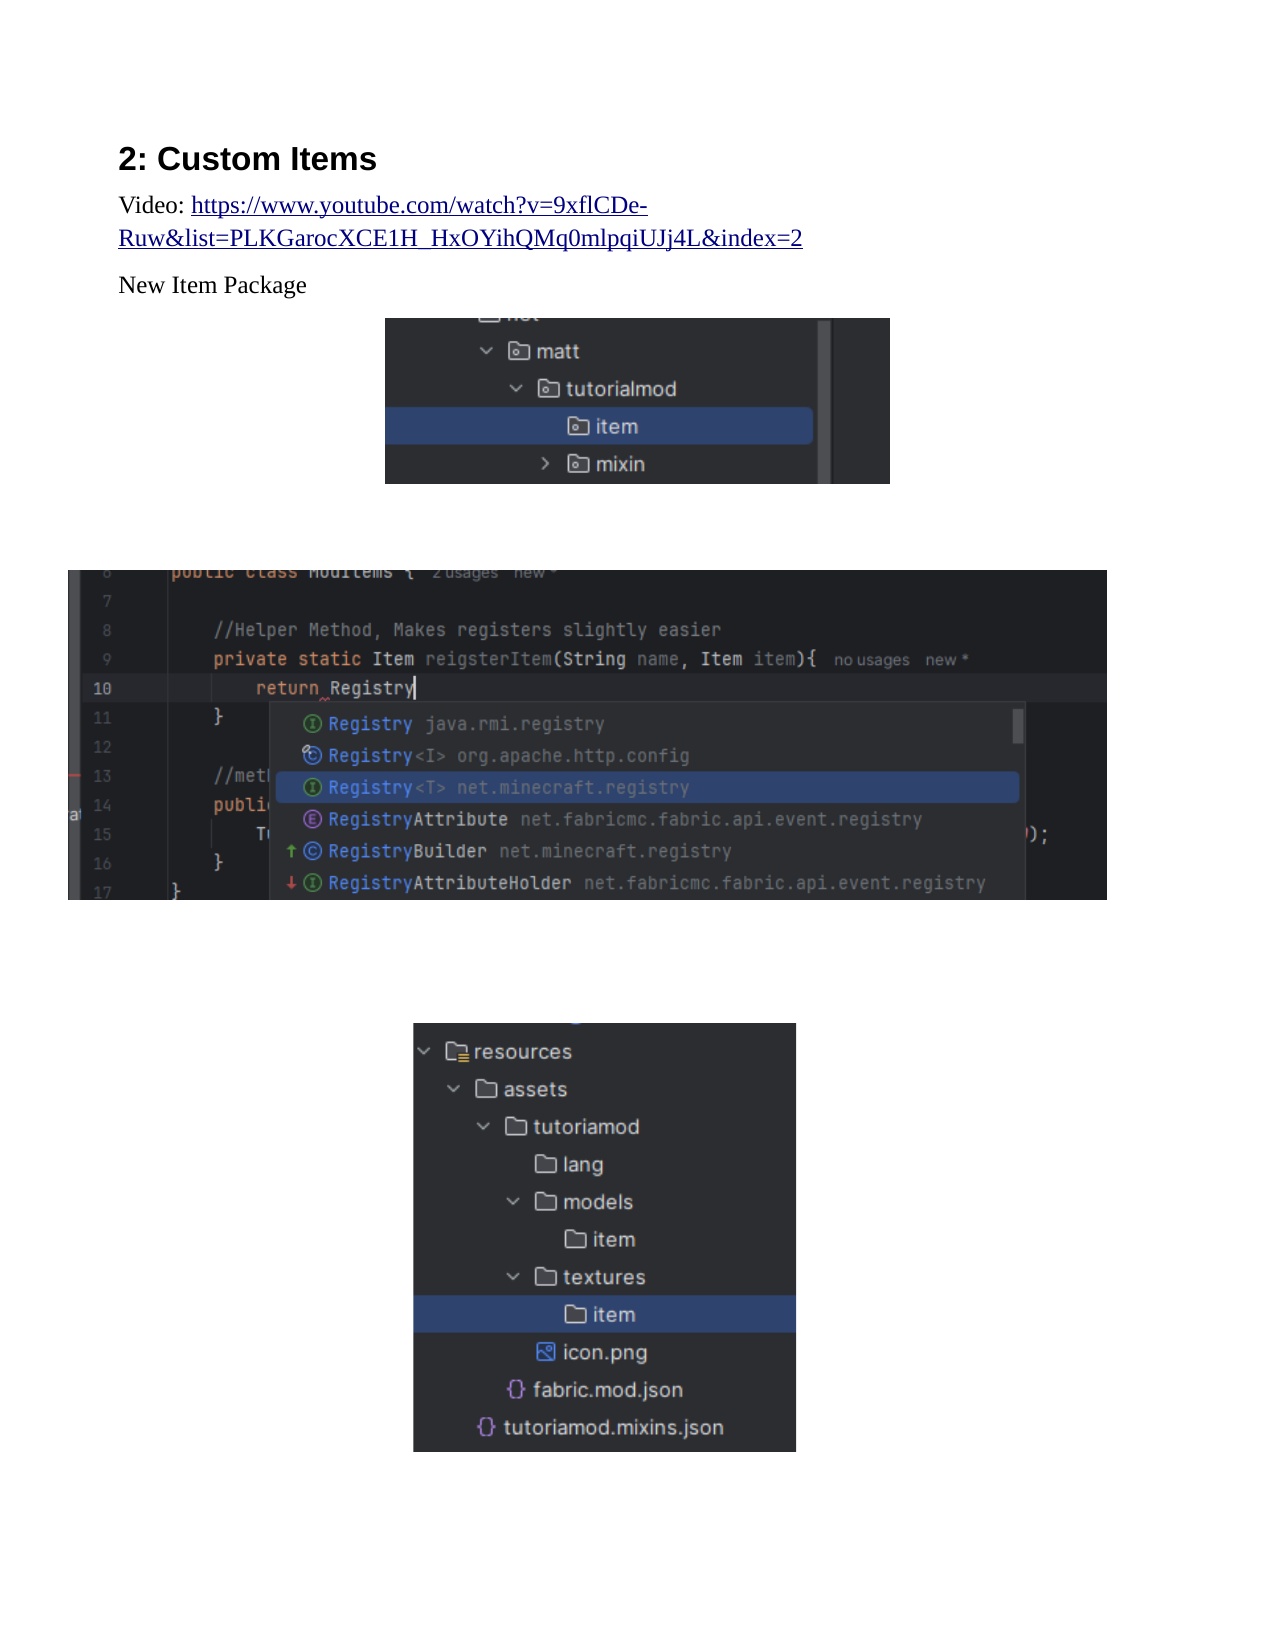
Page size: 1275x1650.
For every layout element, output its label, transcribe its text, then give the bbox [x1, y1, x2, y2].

picture [68, 570, 1107, 900]
subtitle 2: Custom Items [118, 139, 1157, 177]
text Video: https://www.youtube.com/watch?v=9xflCDe-Ruw&list=PLKGarocXCE1H_HxOYihQMq0mlpqiUJj4L&index=2 [118, 190, 1157, 252]
picture [385, 318, 890, 484]
text New Item Package [118, 271, 1157, 299]
picture [413, 1023, 797, 1452]
